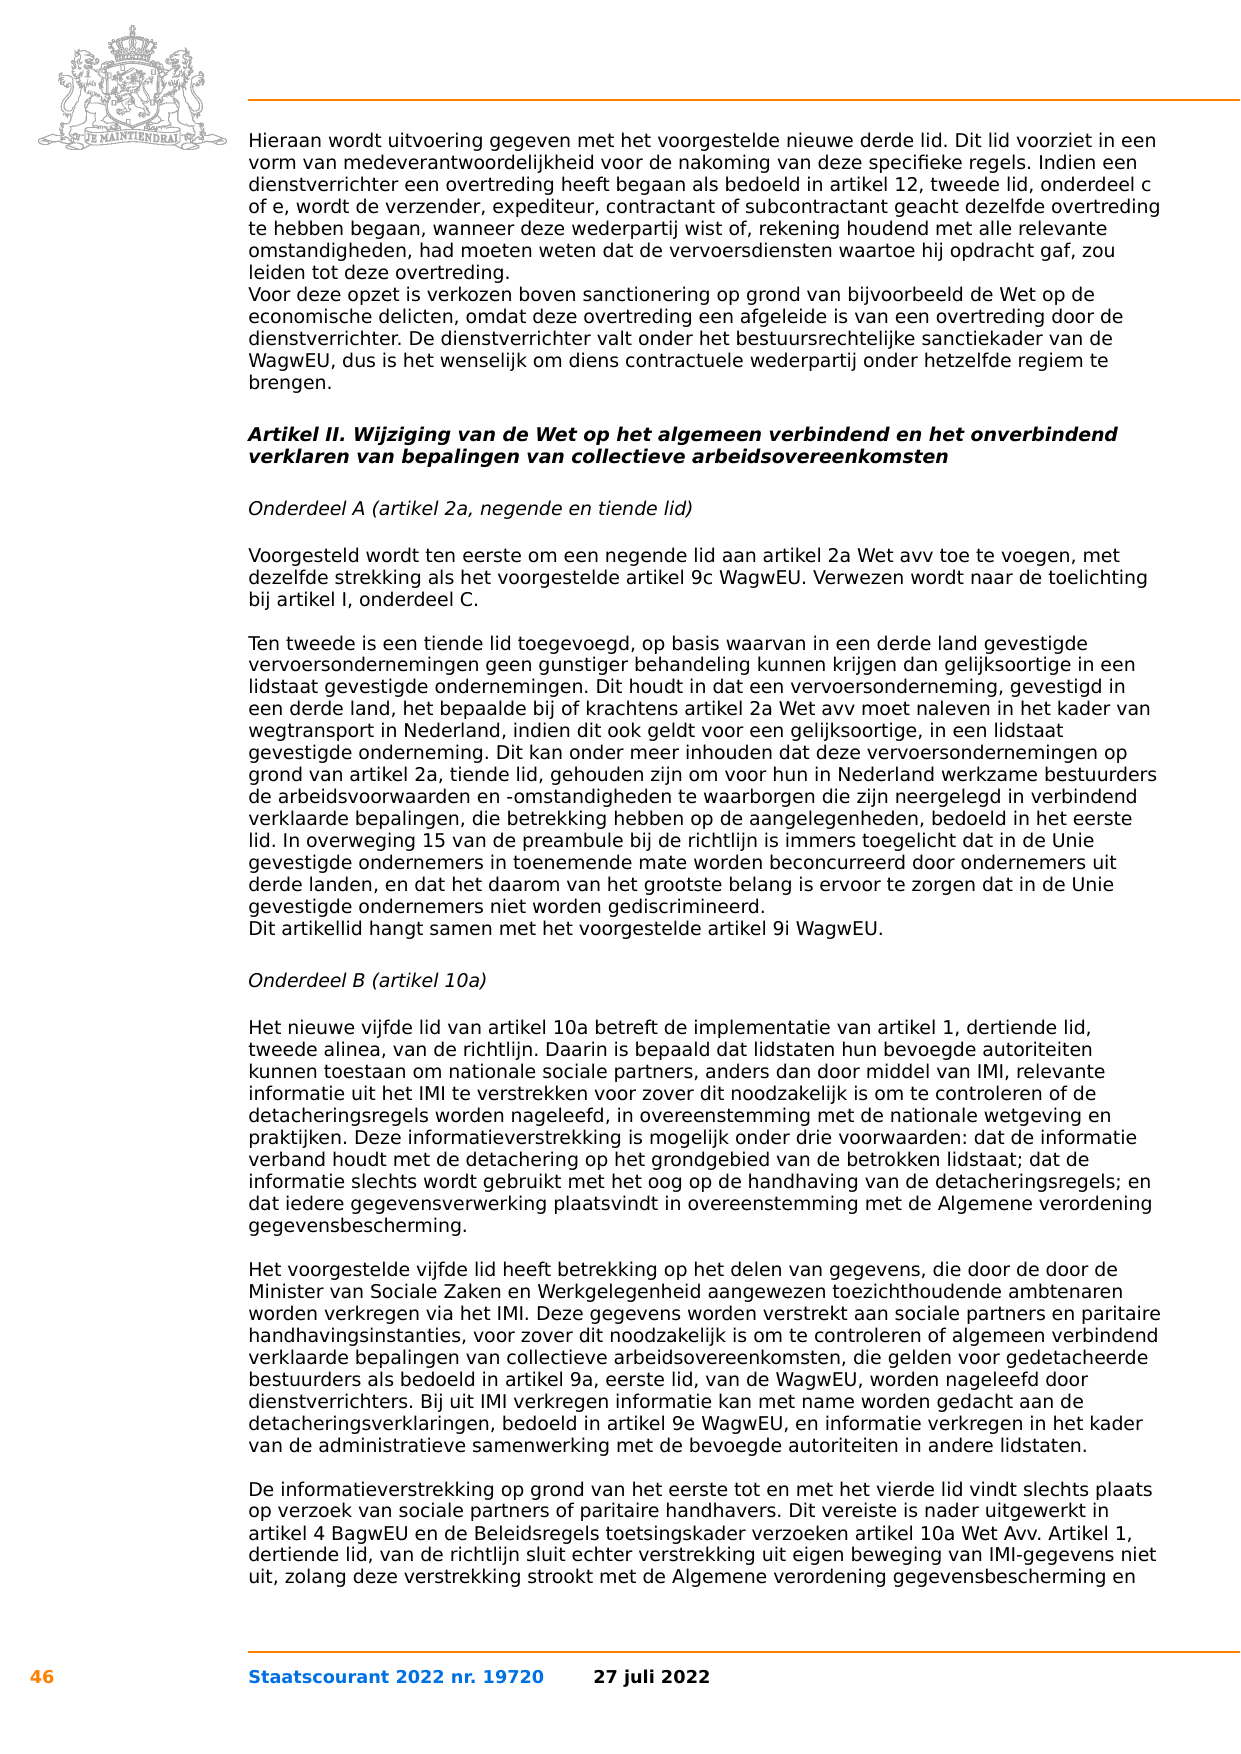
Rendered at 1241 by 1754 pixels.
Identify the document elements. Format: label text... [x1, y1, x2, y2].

subtitle Onderdeel A (artikel 2a, negende en tiende lid) [248, 498, 1163, 519]
text Dit artikellid hangt samen met het voorgestelde artikel 9i WagwEU. [248, 918, 1163, 940]
text Ten tweede is een tiende lid toegevoegd, op basis waarvan in een derde land gevestigde vervoersondernemingen geen gunstiger behandeling kunnen krijgen dan gelijksoortige in een lidstaat gevestigde ondernemingen. Dit houdt in dat een vervoersonderneming, gevestigd in een derde land, het bepaalde bij of krachtens artikel 2a Wet avv moet naleven in het kader van wegtransport in Nederland, indien dit ook geldt voor een gelijksoortige, in een lidstaat gevestigde onderneming. Dit kan onder meer inhouden dat deze vervoersondernemingen op grond van artikel 2a, tiende lid, gehouden zijn om voor hun in Nederland werkzame bestuurders de arbeidsvoorwaarden en -omstandigheden te waarborgen die zijn neergelegd in verbindend verklaarde bepalingen, die betrekking hebben op de aangelegenheden, bedoeld in het eerste lid. In overweging 15 van de preambule bij de richtlijn is immers toegelicht dat in de Unie gevestigde ondernemers in toenemende mate worden beconcurreerd door ondernemers uit derde landen, en dat het daarom van het grootste belang is ervoor te zorgen dat in de Unie gevestigde ondernemers niet worden gediscrimineerd. [248, 632, 1163, 918]
text Het voorgestelde vijfde lid heeft betrekking op het delen van gegevens, die door de door de Minister van Sociale Zaken en Werkgelegenheid aangewezen toezichthoudende ambtenaren worden verkregen via het IMI. Deze gegevens worden verstrekt aan sociale partners en paritaire handhavingsinstanties, voor zover dit noodzakelijk is om te controleren of algemeen verbindend verklaarde bepalingen van collectieve arbeidsovereenkomsten, die gelden voor gedetacheerde bestuurders als bedoeld in artikel 9a, eerste lid, van de WagwEU, worden nageleefd door dienstverrichters. Bij uit IMI verkregen informatie kan met name worden gedacht aan de detacheringsverklaringen, bedoeld in artikel 9e WagwEU, en informatie verkregen in het kader van de administratieve samenwerking met de bevoegde autoriteiten in andere lidstaten. [248, 1259, 1163, 1457]
text Het nieuwe vijfde lid van artikel 10a betreft de implementatie van artikel 1, dertiende lid, tweede alinea, van de richtlijn. Daarin is bepaald dat lidstaten hun bevoegde autoriteiten kunnen toestaan om nationale sociale partners, anders dan door middel van IMI, relevante informatie uit het IMI te verstrekken voor zover dit noodzakelijk is om te controleren of de detacheringsregels worden nageleefd, in overeenstemming met de nationale wetgeving en praktijken. Deze informatieverstrekking is mogelijk onder drie voorwaarden: dat de informatie verband houdt met de detachering op het grondgebied van de betrokken lidstaat; dat de informatie slechts wordt gebruikt met het oog op de handhaving van de detacheringsregels; en dat iedere gegevensverwerking plaatsvindt in overeenstemming met de Algemene verordening gegevensbescherming. [248, 1017, 1163, 1237]
picture [38, 25, 227, 150]
text Voorgesteld wordt ten eerste om een negende lid aan artikel 2a Wet avv toe te voegen, met dezelfde strekking als het voorgestelde artikel 9c WagwEU. Verwezen wordt naar de toelichting bij artikel I, onderdeel C. [248, 544, 1163, 611]
text Hieraan wordt uitvoering gegeven met het voorgestelde nieuwe derde lid. Dit lid voorziet in een vorm van medeverantwoordelijkheid voor de nakoming van deze specifieke regels. Indien een dienstverrichter een overtreding heeft begaan als bedoeld in artikel 12, tweede lid, onderdeel c of e, wordt de verzender, expediteur, contractant of subcontractant geacht dezelfde overtreding te hebben begaan, wanneer deze wederpartij wist of, rekening houdend met alle relevante omstandigheden, had moeten weten dat de vervoersdiensten waartoe hij opdracht gaf, zou leiden tot deze overtreding. [248, 130, 1163, 284]
subtitle Onderdeel B (artikel 10a) [248, 970, 1163, 992]
subtitle Artikel II. Wijziging van de Wet op het algemeen verbindend en het onverbindend verklaren van bepalingen van collectieve arbeidsovereenkomsten [248, 424, 1163, 468]
text Voor deze opzet is verkozen boven sanctionering op grond van bijvoorbeeld de Wet op de economische delicten, omdat deze overtreding een afgeleide is van een overtreding door de dienstverrichter. De dienstverrichter valt onder het bestuursrechtelijke sanctiekader van de WagwEU, dus is het wenselijk om diens contractuele wederpartij onder hetzelfde regiem te brengen. [248, 284, 1163, 394]
text De informatieverstrekking op grond van het eerste tot en met het vierde lid vindt slechts plaats op verzoek van sociale partners of paritaire handhavers. Dit vereiste is nader uitgewerkt in artikel 4 BagwEU en de Beleidsregels toetsingskader verzoeken artikel 10a Wet Avv. Artikel 1, dertiende lid, van de richtlijn sluit echter verstrekking uit eigen beweging van IMI-gegevens niet uit, zolang deze verstrekking strookt met de Algemene verordening gegevensbescherming en [248, 1478, 1163, 1588]
